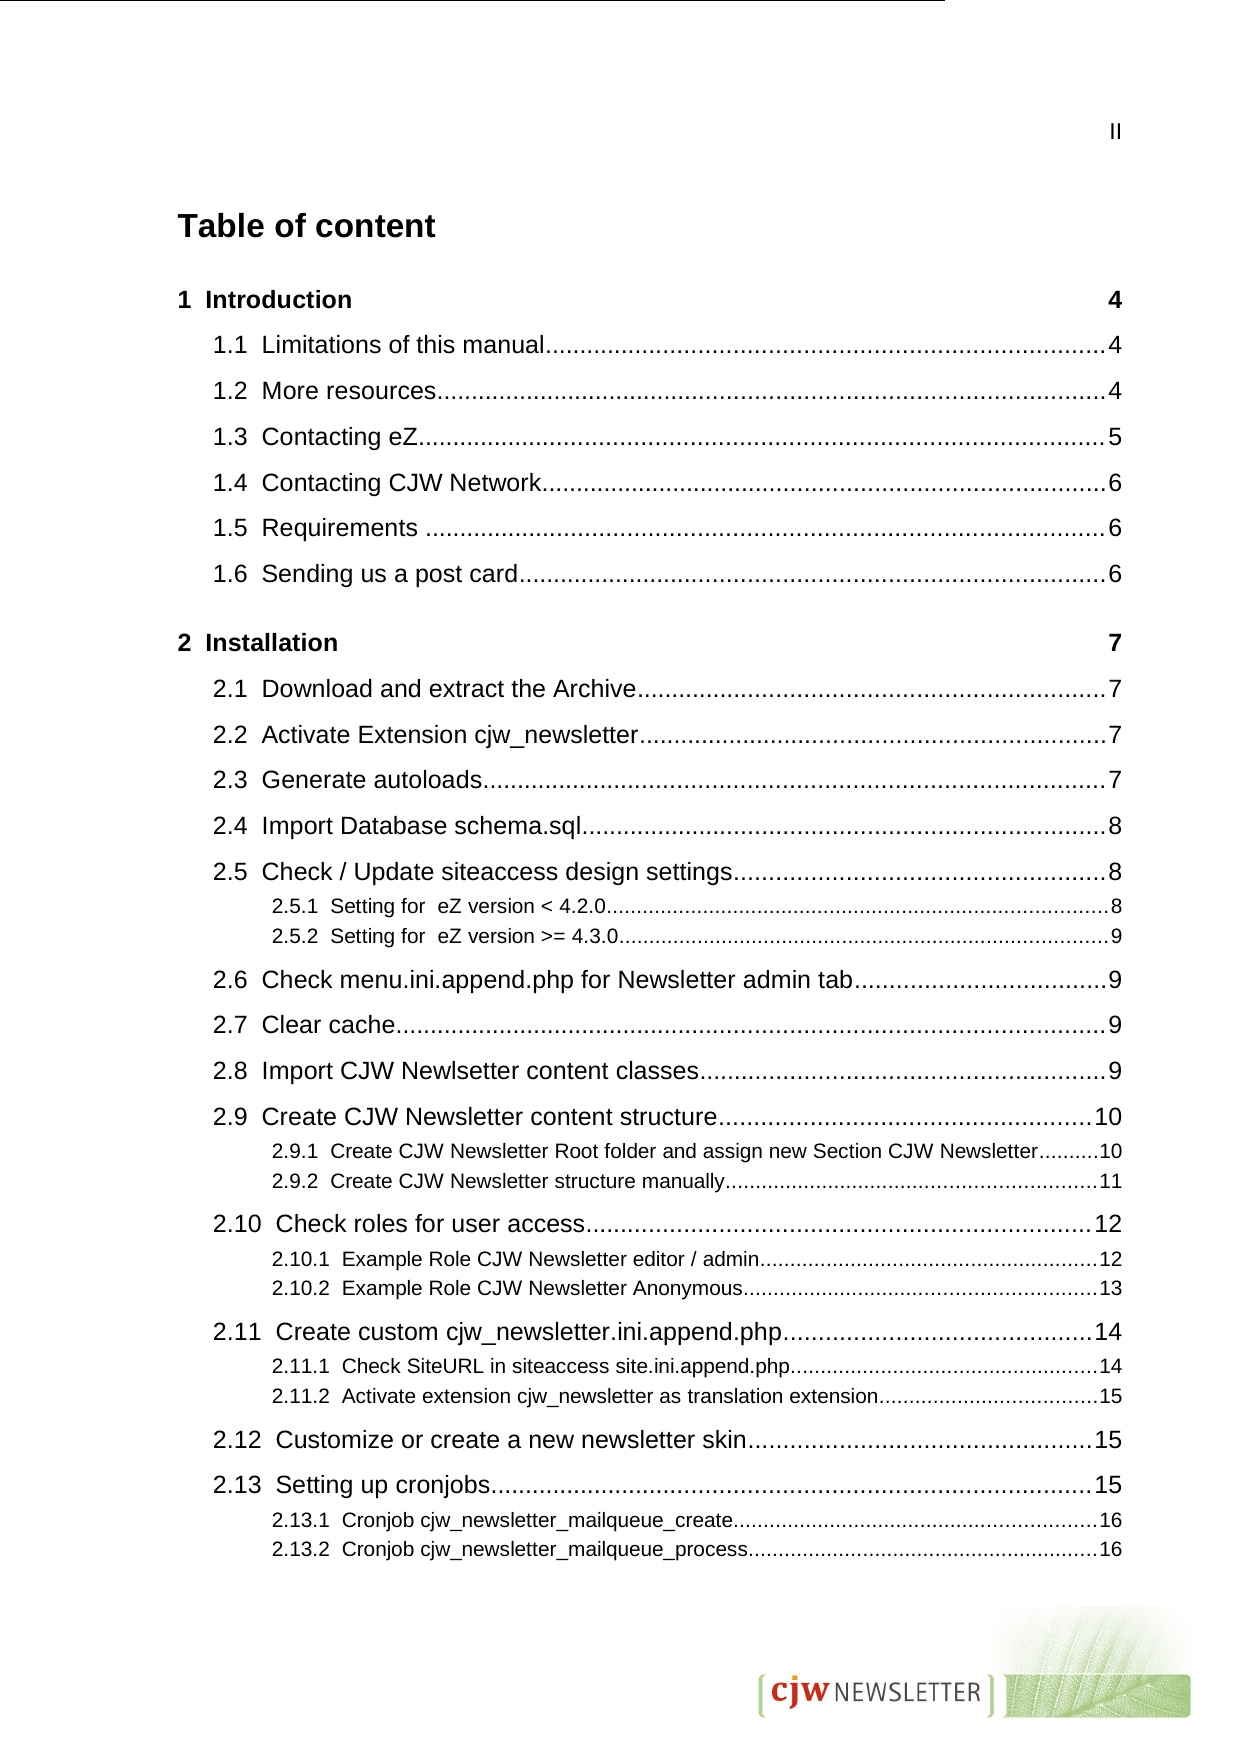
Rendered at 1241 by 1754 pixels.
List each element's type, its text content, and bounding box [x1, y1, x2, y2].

text 2.9.1 Create CJW Newsletter Root folder and assign new Section CJW Newsletter 10 [272, 1139, 1122, 1163]
picture [757, 1606, 1192, 1719]
text 2.13.1 Cronjob cjw_newsletter_mailqueue_create 16 [272, 1508, 1122, 1532]
text 2.10 Check roles for user access 12 [213, 1210, 1122, 1238]
text 2.3 Generate autoloads 7 [213, 766, 1122, 794]
text 1.5 Requirements 6 [213, 514, 1122, 542]
text 2.9.2 Create CJW Newsletter structure manually 11 [272, 1169, 1122, 1193]
text 2.11 Create custom cjw_newsletter.ini.append.php 14 [213, 1318, 1122, 1346]
text 2.13 Setting up cronjobs 15 [213, 1471, 1122, 1499]
text 1.2 More resources 4 [213, 377, 1122, 405]
text 2.5 Check / Update siteaccess design settings 8 [213, 858, 1122, 886]
text 2 Installation 7 [177, 629, 1122, 657]
text 2.10.2 Example Role CJW Newsletter Anonymous 13 [272, 1277, 1122, 1300]
text 2.4 Import Database schema.sql 8 [213, 812, 1122, 840]
text 2.5.2 Setting for eZ version >= 4.3.0 9 [272, 924, 1122, 948]
text 2.10.1 Example Role CJW Newsletter editor / admin 12 [272, 1247, 1122, 1271]
text 2.5.1 Setting for eZ version < 4.2.0 8 [272, 895, 1122, 918]
text 1 Introduction 4 [177, 286, 1122, 313]
text 2.13.2 Cronjob cjw_newsletter_mailqueue_process 16 [272, 1538, 1122, 1561]
text 2.7 Clear cache 9 [213, 1011, 1122, 1039]
text 2.1 Download and extract the Archive 7 [213, 675, 1122, 703]
text 1.4 Contacting CJW Network 6 [213, 468, 1122, 496]
text 2.9 Create CJW Newsletter content structure 10 [213, 1103, 1122, 1131]
text 1.1 Limitations of this manual 4 [213, 331, 1122, 359]
text 2.6 Check menu.ini.append.php for Newsletter admin tab 9 [213, 966, 1122, 993]
text 2.8 Import CJW Newlsetter content classes 9 [213, 1057, 1122, 1085]
text 2.2 Activate Extension cjw_newsletter 7 [213, 721, 1122, 749]
subtitle Table of content [177, 207, 1122, 244]
text 2.11.1 Check SiteURL in siteaccess site.ini.append.php 14 [272, 1355, 1122, 1378]
text 1.6 Sending us a post card 6 [213, 560, 1122, 588]
text 1.3 Contacting eZ 5 [213, 423, 1122, 451]
text 2.11.2 Activate extension cjw_newsletter as translation extension 15 [272, 1384, 1122, 1408]
text 2.12 Customize or create a new newsletter skin 15 [213, 1426, 1122, 1453]
